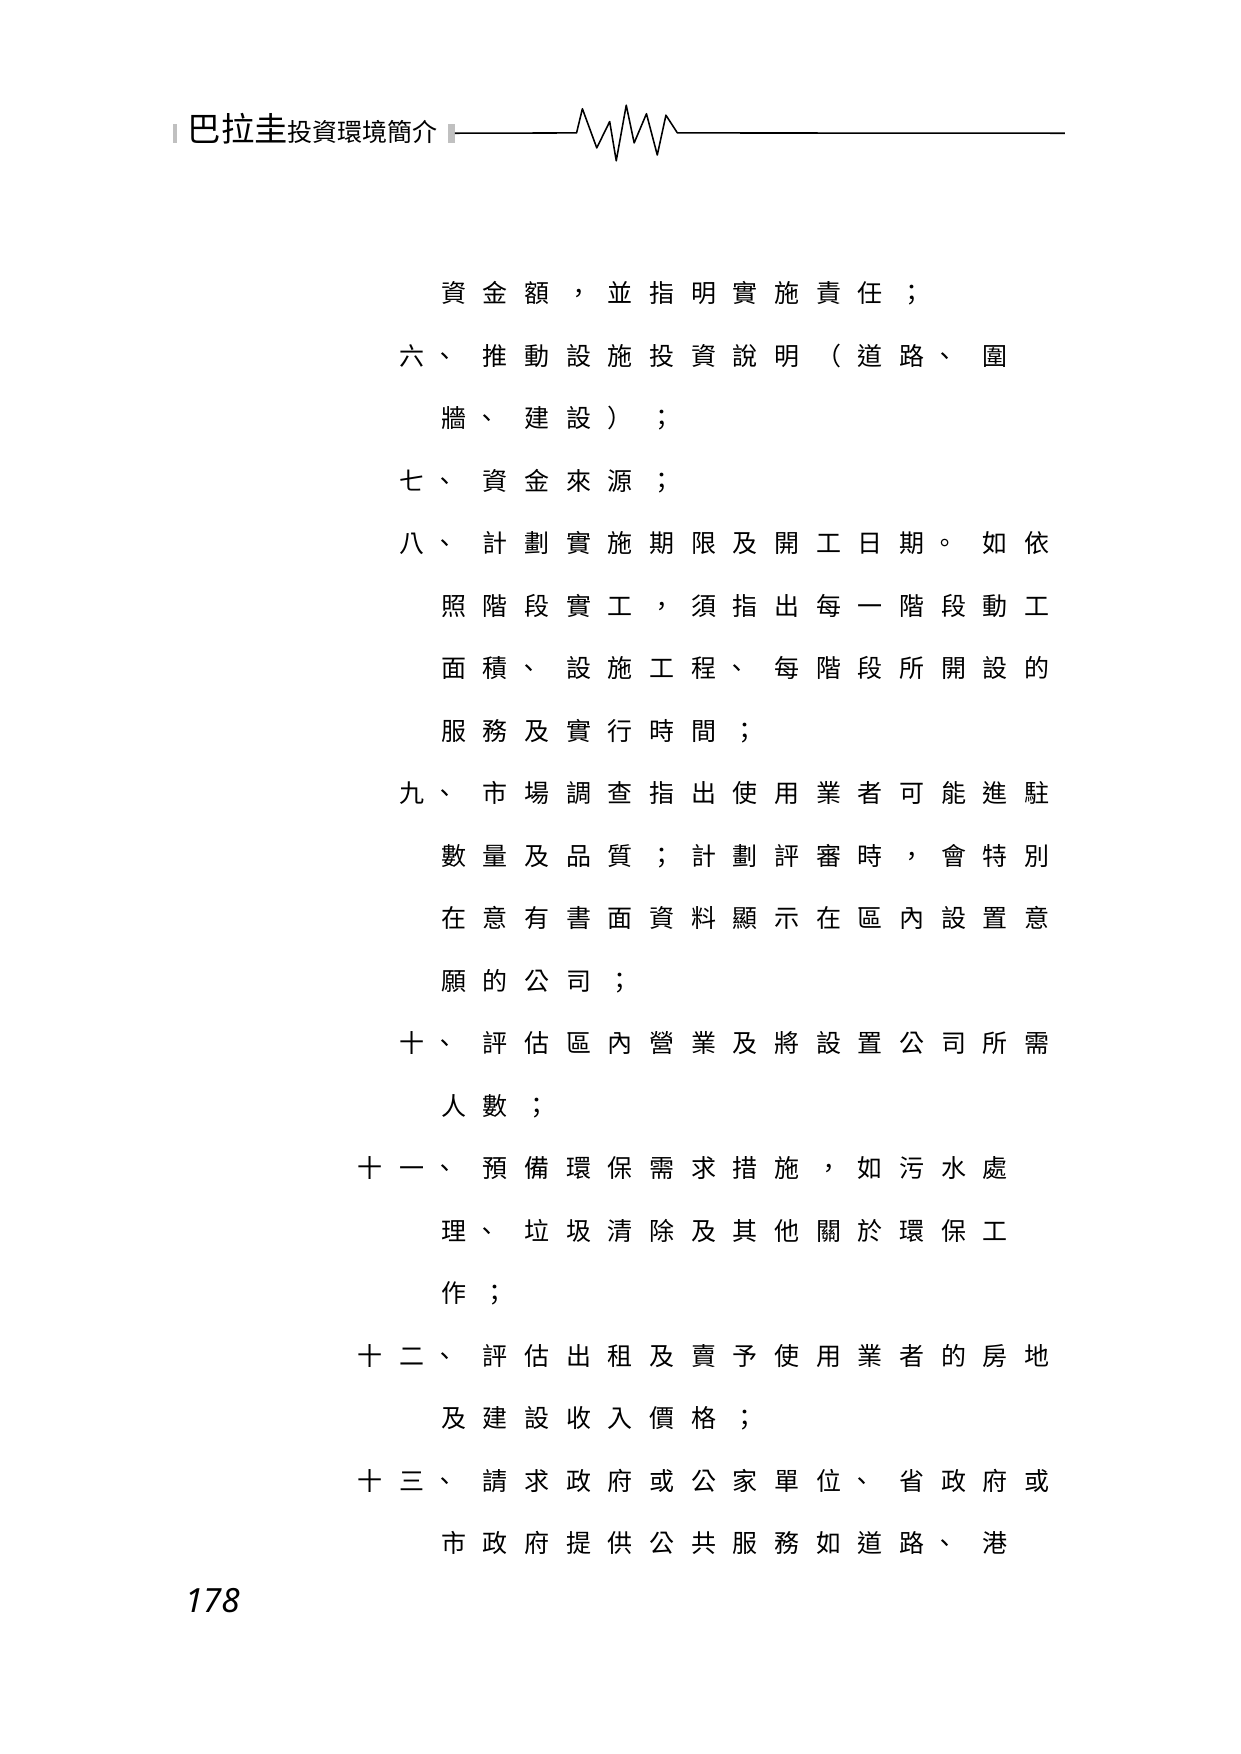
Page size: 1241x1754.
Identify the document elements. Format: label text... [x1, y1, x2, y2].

text 十、評估區內營業及將設置公司所需人數； [354, 1000, 1058, 1125]
text 八、計劃實施期限及開工日期。如依照階段實工，須指出每一階段動工面積、設施工程、每階段所開設的服務及實行時間； [354, 500, 1058, 750]
text 資金額，並指明實施責任； [354, 250, 1058, 313]
text 十三、請求政府或公家單位、省政府或市政府提供公共服務如道路、港 [330, 1438, 1058, 1563]
text 十一、預備環保需求措施，如污水處理、垃圾清除及其他關於環保工作； [330, 1125, 1058, 1313]
text 六、推動設施投資說明（道路、圍牆、建設）； [354, 313, 1058, 438]
text 十二、評估出租及賣予使用業者的房地及建設收入價格； [330, 1313, 1058, 1438]
text 九、市場調查指出使用業者可能進駐數量及品質；計劃評審時，會特別在意有書面資料顯示在區內設置意願的公司； [354, 750, 1058, 1000]
text 七、資金來源； [354, 438, 1058, 500]
